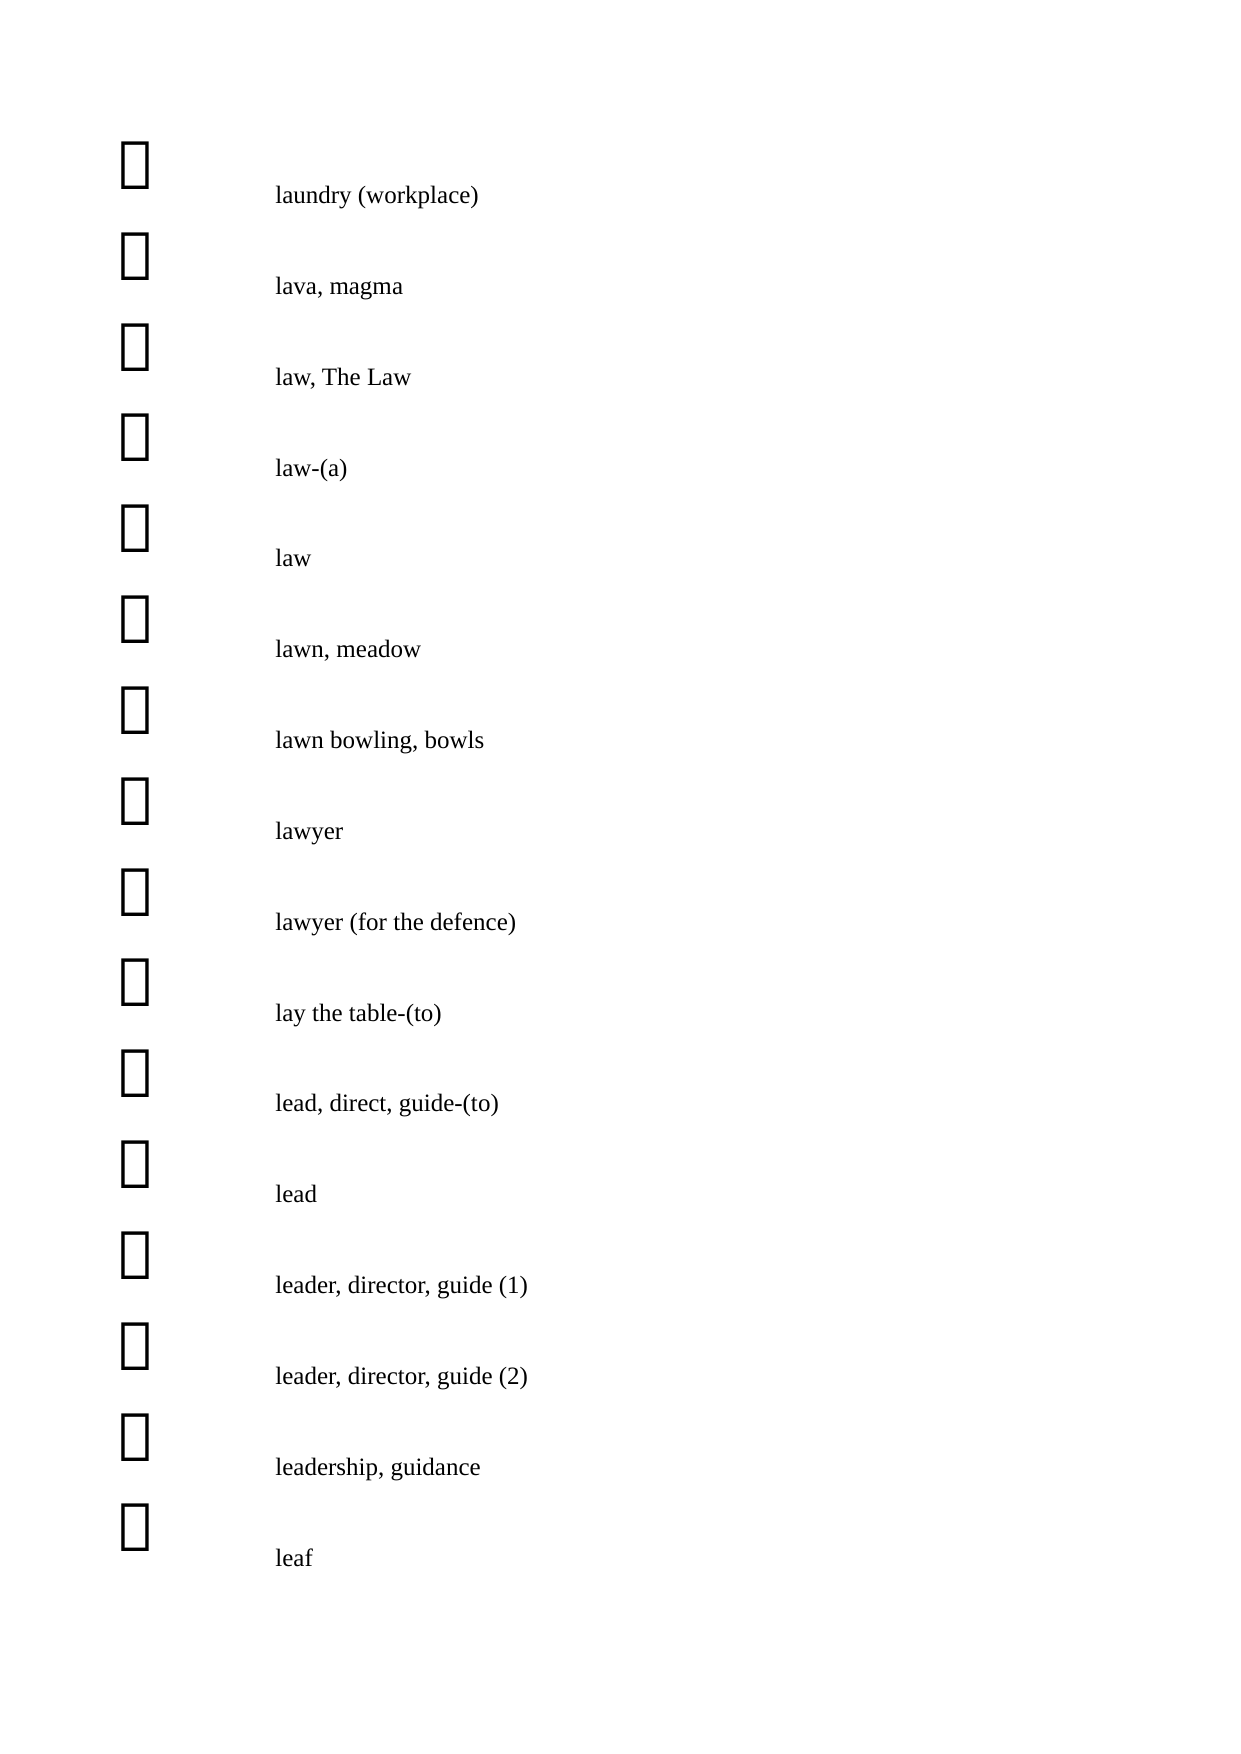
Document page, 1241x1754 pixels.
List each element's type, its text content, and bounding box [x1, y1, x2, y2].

table_cell  [115, 1208, 275, 1299]
table_cell  [115, 1299, 275, 1390]
table_cell lead [275, 1117, 949, 1208]
table_cell  [115, 845, 275, 936]
table_cell  [115, 481, 275, 572]
table_cell  [115, 936, 275, 1026]
table_cell  [115, 1117, 275, 1208]
table_cell lay the table-(to) [275, 936, 949, 1026]
table_cell lead, direct, guide-(to) [275, 1026, 949, 1117]
table_cell lawn bowling, bowls [275, 663, 949, 754]
table_cell leadership, guidance [275, 1390, 949, 1481]
table_cell leaf [275, 1481, 949, 1571]
table_cell leader, director, guide (1) [275, 1208, 949, 1299]
table_cell  [115, 209, 275, 300]
table_cell  [115, 572, 275, 663]
table_cell  [115, 118, 275, 209]
table_cell lawyer (for the defence) [275, 845, 949, 936]
table_cell  [115, 391, 275, 481]
table_cell  [115, 1390, 275, 1481]
table_cell law-(a) [275, 391, 949, 481]
table_cell  [115, 300, 275, 391]
table_cell  [115, 1481, 275, 1571]
table_cell  [115, 663, 275, 754]
table_cell law, The Law [275, 300, 949, 391]
table_cell laundry (workplace) [275, 118, 949, 209]
table_cell law [275, 481, 949, 572]
table_cell  [115, 1026, 275, 1117]
table_cell lawn, meadow [275, 572, 949, 663]
table_cell  [115, 754, 275, 845]
table_cell lawyer [275, 754, 949, 845]
table_cell leader, director, guide (2) [275, 1299, 949, 1390]
table_cell lava, magma [275, 209, 949, 300]
